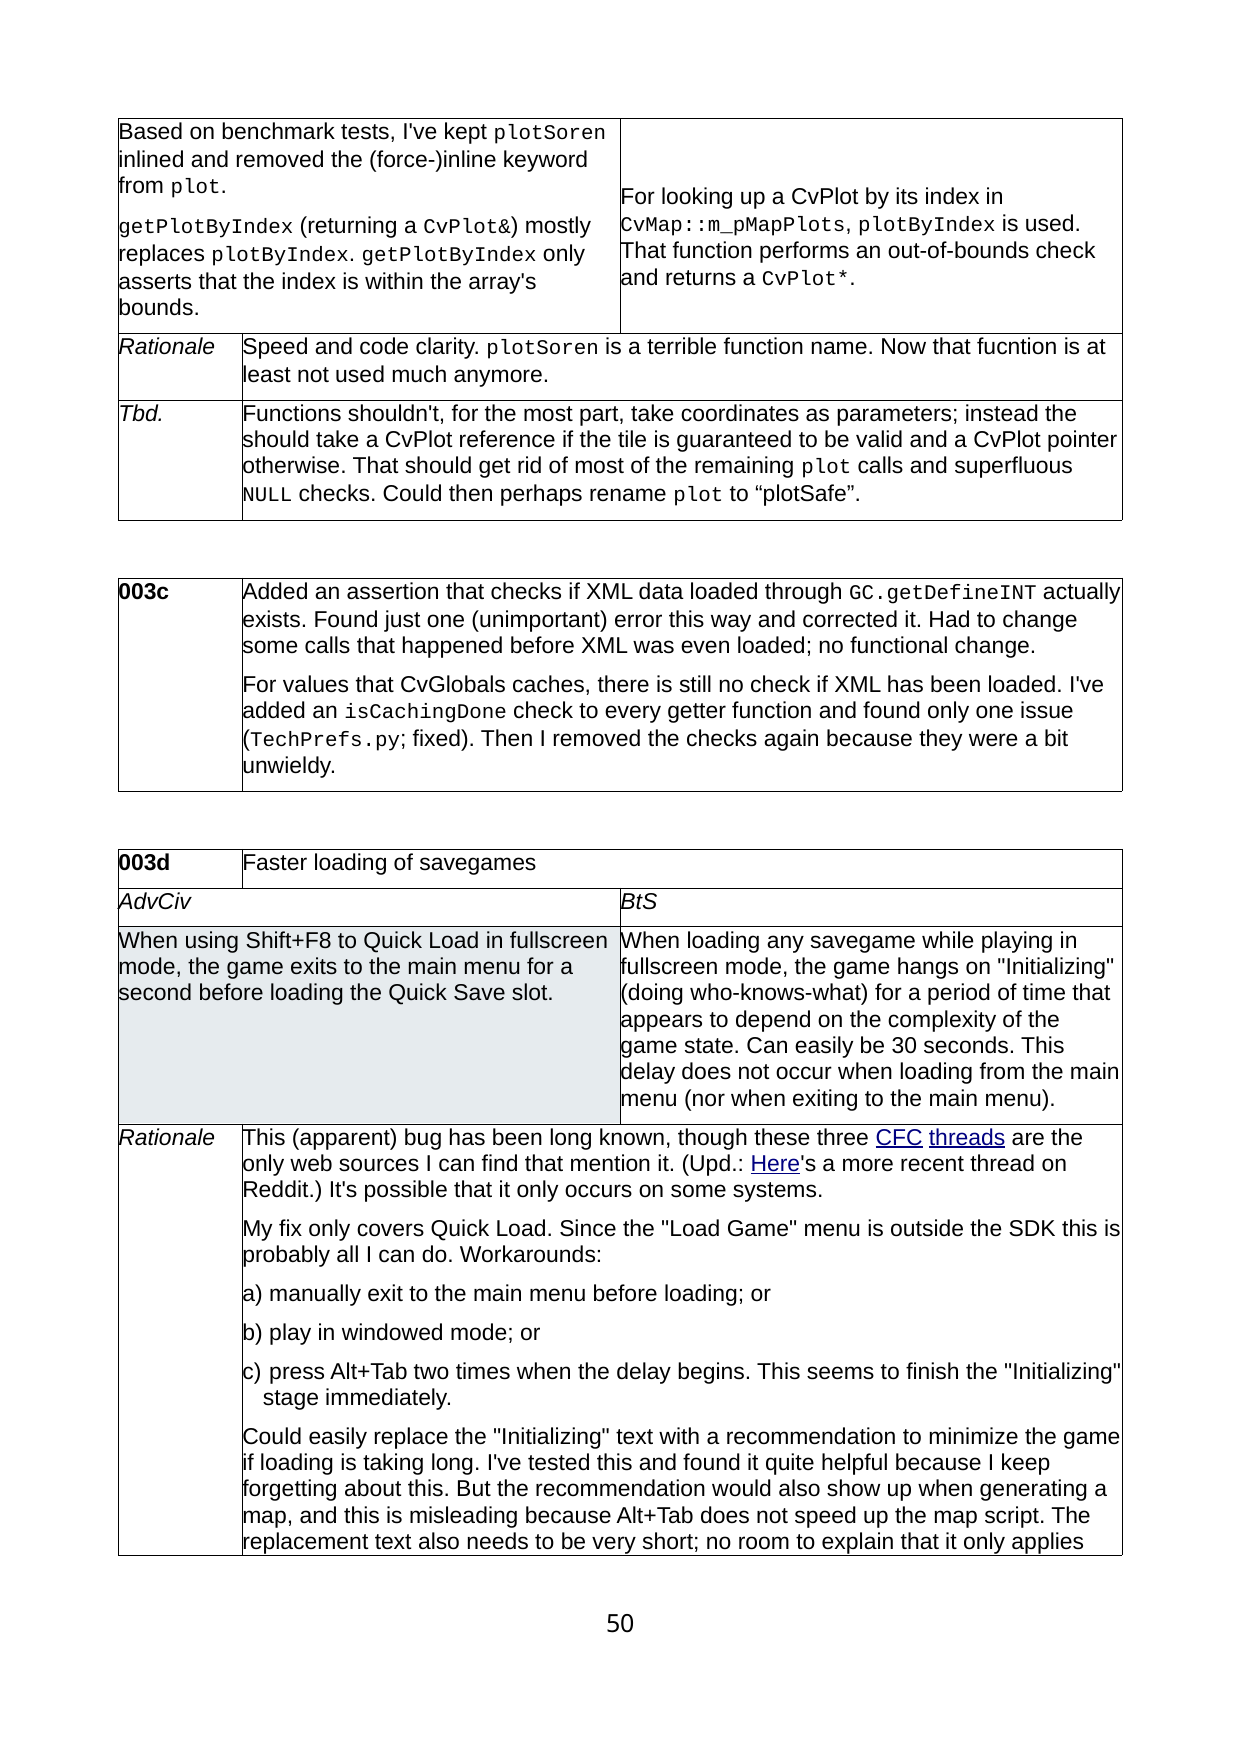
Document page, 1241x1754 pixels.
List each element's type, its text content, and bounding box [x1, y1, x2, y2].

table_cell When using Shift+F8 to Quick Load in fullscreen mode, the game exits to the main menu for a second before loading the Quick Save slot. [119, 927, 620, 1123]
table_cell Functions shouldn't, for the most part, take coordinates as parameters; instead the should take a CvPlot reference if the tile is guaranteed to be valid and a CvPlot pointer otherwise. That should get rid of most of the remaining plot calls and superfluous NULL checks. Could then perhaps rename plot to “plotSafe”. [243, 401, 1122, 520]
table_cell When loading any savegame while playing in fullscreen mode, the game hangs on "Initializing" (doing who-knows-what) for a period of time that appears to depend on the complexity of the game state. Can easily be 30 seconds. This delay does not occur when loading from the main menu (nor when exiting to the main menu). [621, 927, 1122, 1123]
table_cell Rationale [119, 1125, 242, 1554]
table_cell BtS [621, 889, 1122, 926]
table_header Faster loading of savegames [243, 850, 1122, 888]
table_cell Speed and code clarity. plotSoren is a terrible function name. Now that fucntion is at least not used much anymore. [243, 334, 1122, 399]
table_header 003d [119, 850, 242, 888]
table_cell AdvCiv [119, 889, 620, 926]
table_cell Rationale [119, 334, 242, 399]
table_cell Based on benchmark tests, I've kept plotSoren inlined and removed the (force-)inline keyword from plot. getPlotByIndex (returning a CvPlot&) mostly replaces plotByIndex. getPlotByIndex only asserts that the index is within the array's bounds. [119, 119, 620, 333]
table_cell For looking up a CvPlot by its index in CvMap::m_pMapPlots, plotByIndex is used. That function performs an out-of-bounds check and returns a CvPlot*. [621, 119, 1122, 333]
table_cell Tbd. [119, 401, 242, 520]
table_header Added an assertion that checks if XML data loaded through GC.getDefineINT actually exists. Found just one (unimportant) error this way and corrected it. Had to change some calls that happened before XML was even loaded; no functional change. For values that CvGlobals caches, there is still no check if XML has been loaded. I've added an isCachingDone check to every getter function and found only one issue (TechPrefs.py; fixed). Then I removed the checks again because they were a bit unwieldy. [243, 579, 1122, 791]
table_cell This (apparent) bug has been long known, though these three CFC threads are the only web sources I can find that mention it. (Upd.: Here's a more recent thread on Reddit.) It's possible that it only occurs on some systems. My fix only covers Quick Load. Since the "Load Game" menu is outside the SDK this is probably all I can do. Workarounds: manually exit to the main menu before loading; or play in windowed mode; or press Alt+Tab two times when the delay begins. This seems to finish the "Initializing" stage immediately. Could easily replace the "Initializing" text with a recommendation to minimize the game if loading is taking long. I've tested this and found it quite helpful because I keep forgetting about this. But the recommendation would also show up when generating a map, and this is misleading because Alt+Tab does not speed up the map script. The replacement text also needs to be very short; no room to explain that it only applies [243, 1125, 1122, 1554]
table_header 003c [119, 579, 242, 791]
